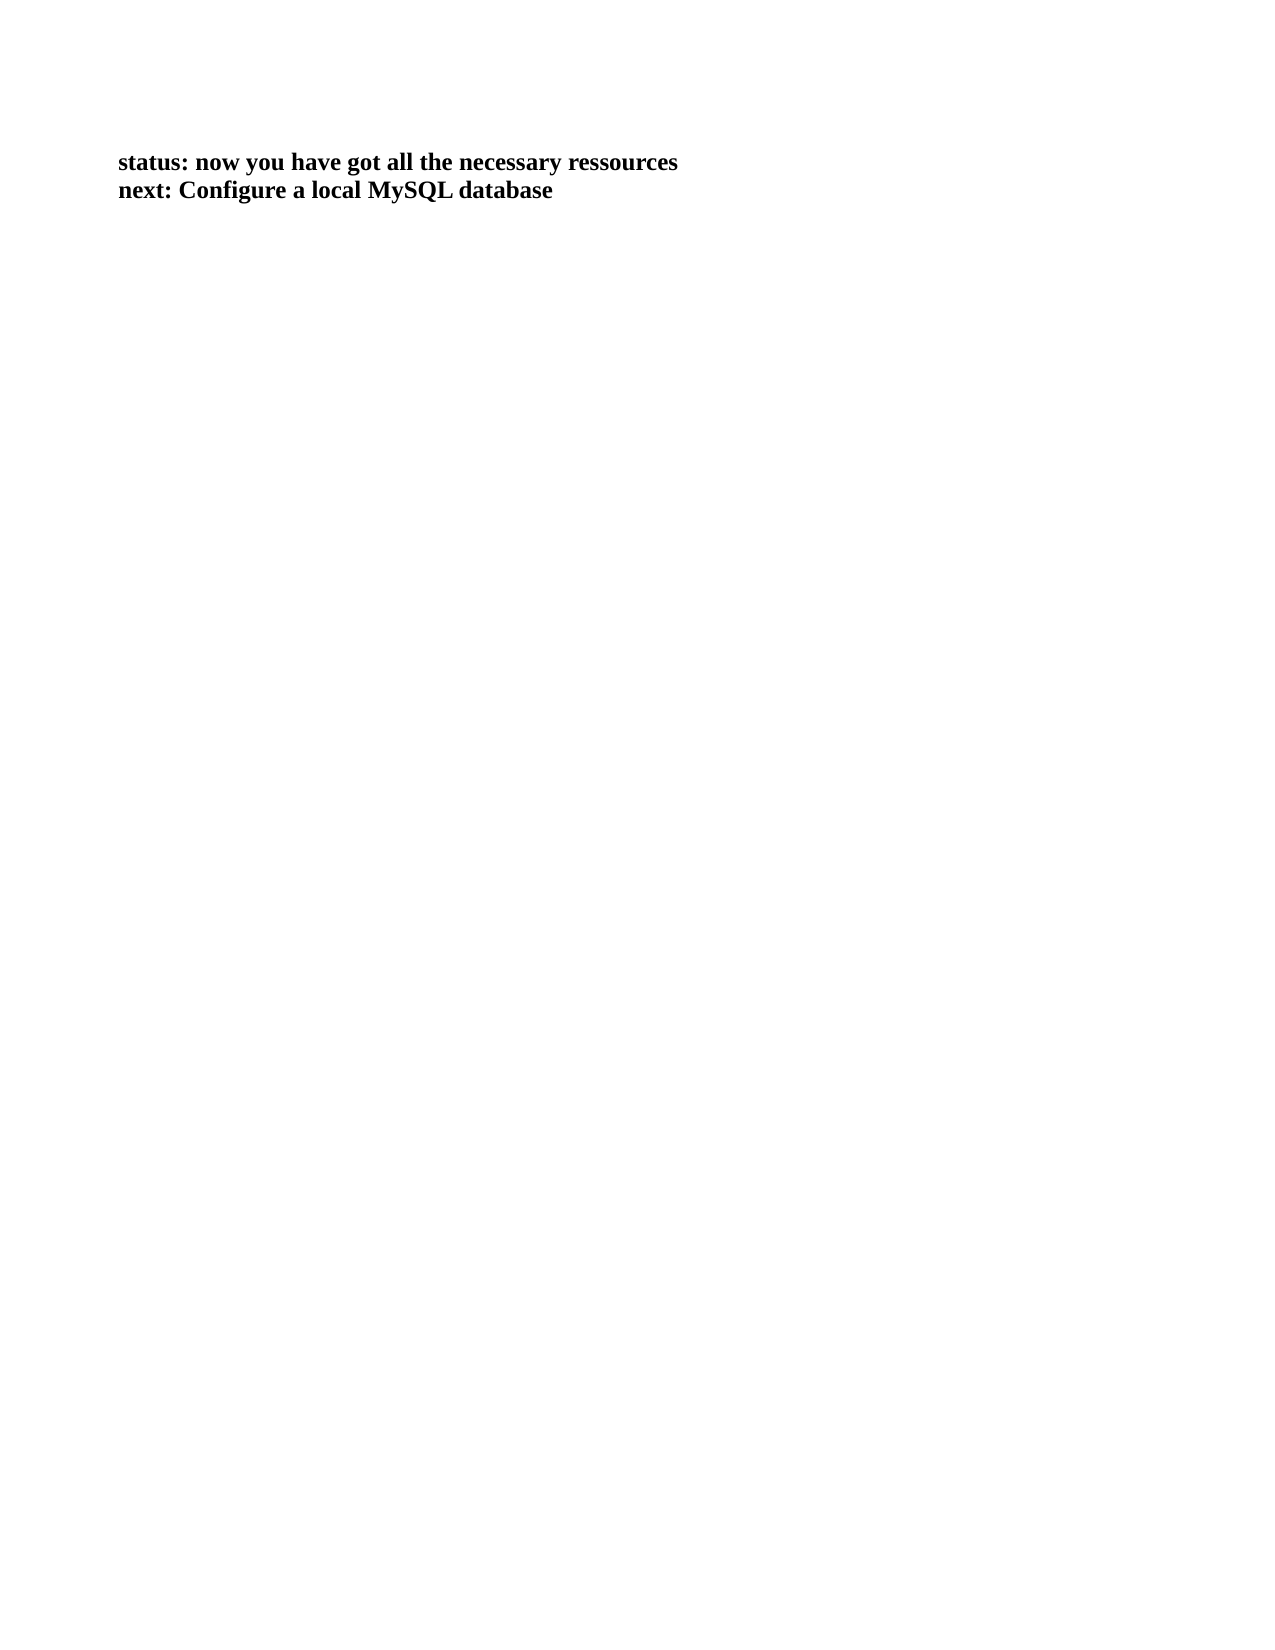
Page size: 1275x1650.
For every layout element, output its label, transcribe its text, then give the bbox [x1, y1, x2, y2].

text status: now you have got all the necessary ressources next: Configure a local MySQL database [118, 118, 1157, 204]
